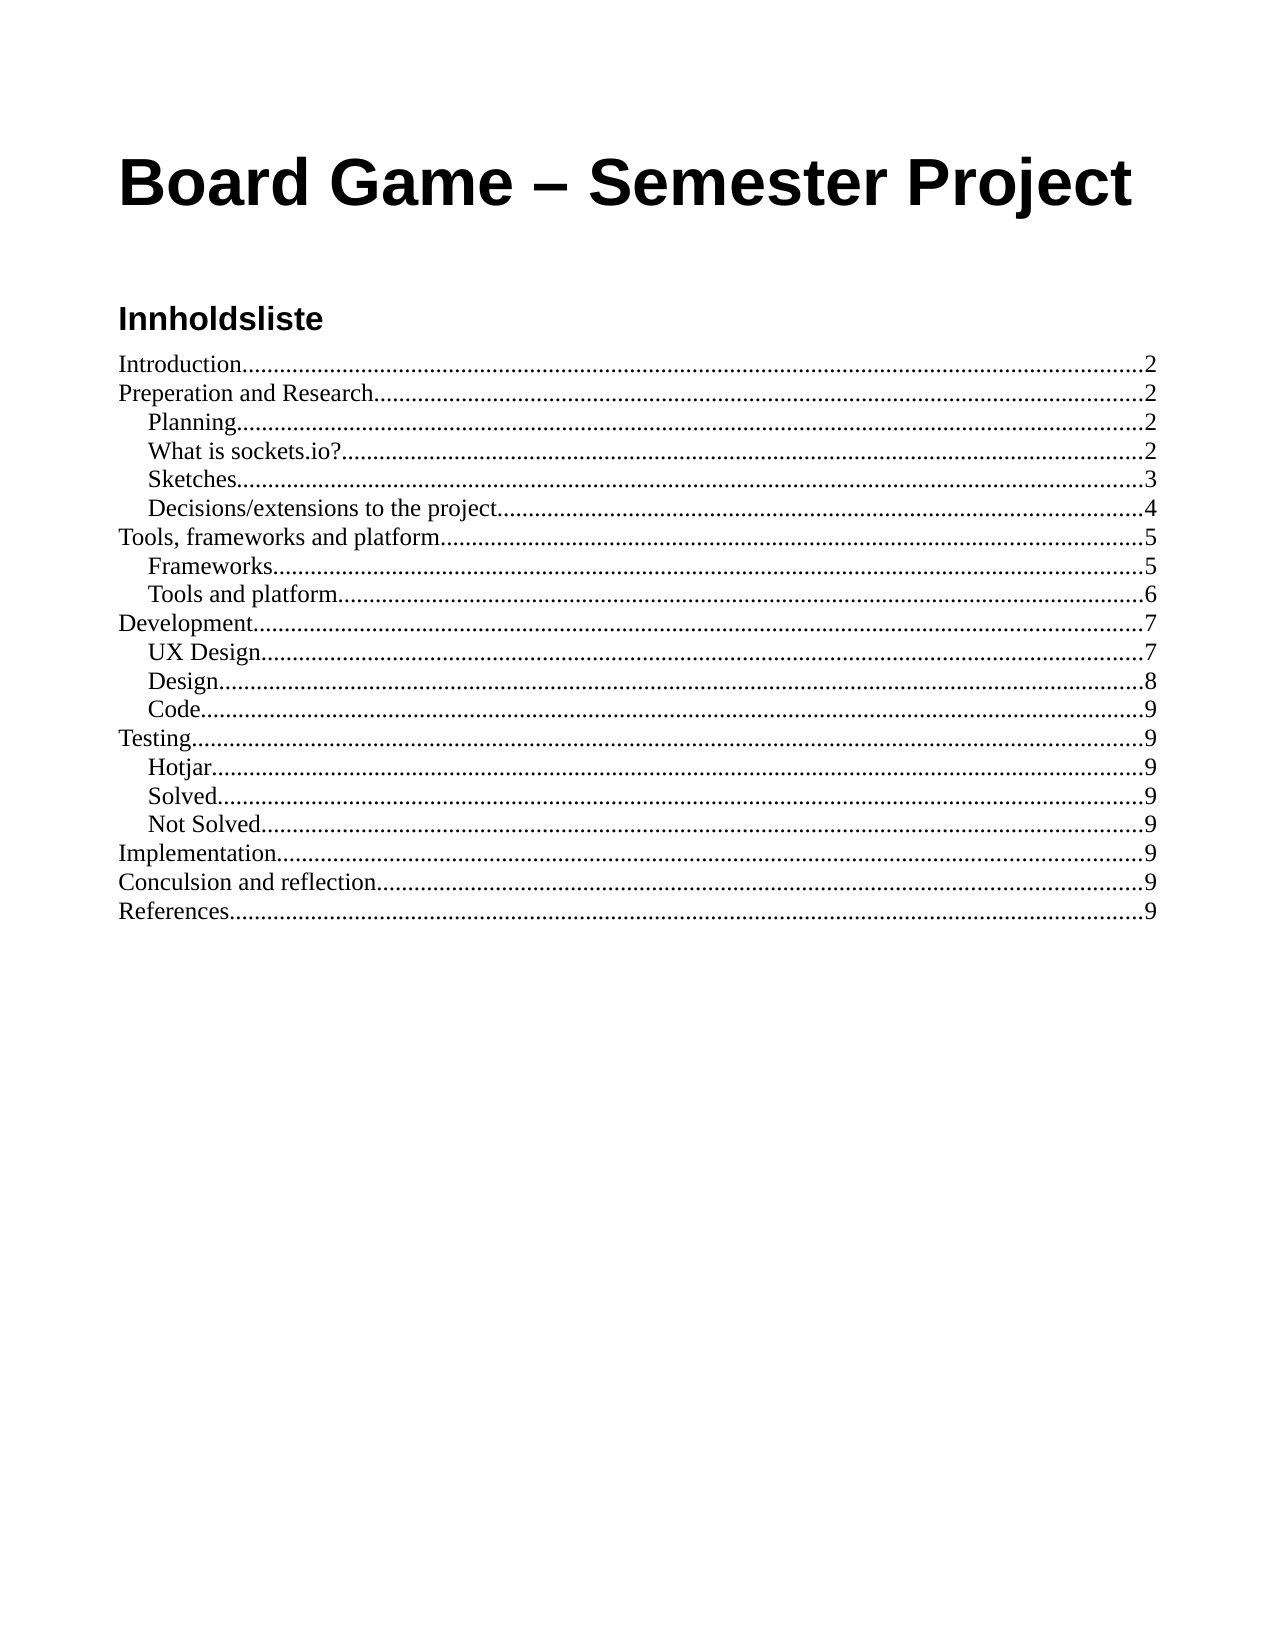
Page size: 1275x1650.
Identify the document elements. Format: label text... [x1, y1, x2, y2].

text Solved 9 [148, 781, 1157, 809]
text Sketches 3 [148, 464, 1157, 493]
text Hotjar 9 [148, 752, 1157, 781]
subtitle Innholdsliste [118, 298, 1157, 337]
text Conculsion and reflection 9 [118, 867, 1157, 896]
text Tools and platform 6 [148, 579, 1157, 608]
text What is sockets.io? 2 [148, 436, 1157, 464]
text Implementation 9 [118, 838, 1157, 867]
text Design 8 [148, 666, 1157, 694]
text Planning 2 [148, 407, 1157, 436]
text Tools, frameworks and platform 5 [118, 522, 1157, 551]
text Frameworks 5 [148, 551, 1157, 579]
text Preperation and Research 2 [118, 378, 1157, 407]
text Development 7 [118, 608, 1157, 637]
text Not Solved 9 [148, 809, 1157, 838]
subtitle Board Game – Semester Project [118, 143, 1157, 220]
text Code 9 [148, 694, 1157, 723]
text Decisions/extensions to the project 4 [148, 493, 1157, 522]
text Introduction 2 [118, 349, 1157, 378]
text Testing 9 [118, 723, 1157, 752]
text UX Design 7 [148, 637, 1157, 666]
text References 9 [118, 896, 1157, 924]
